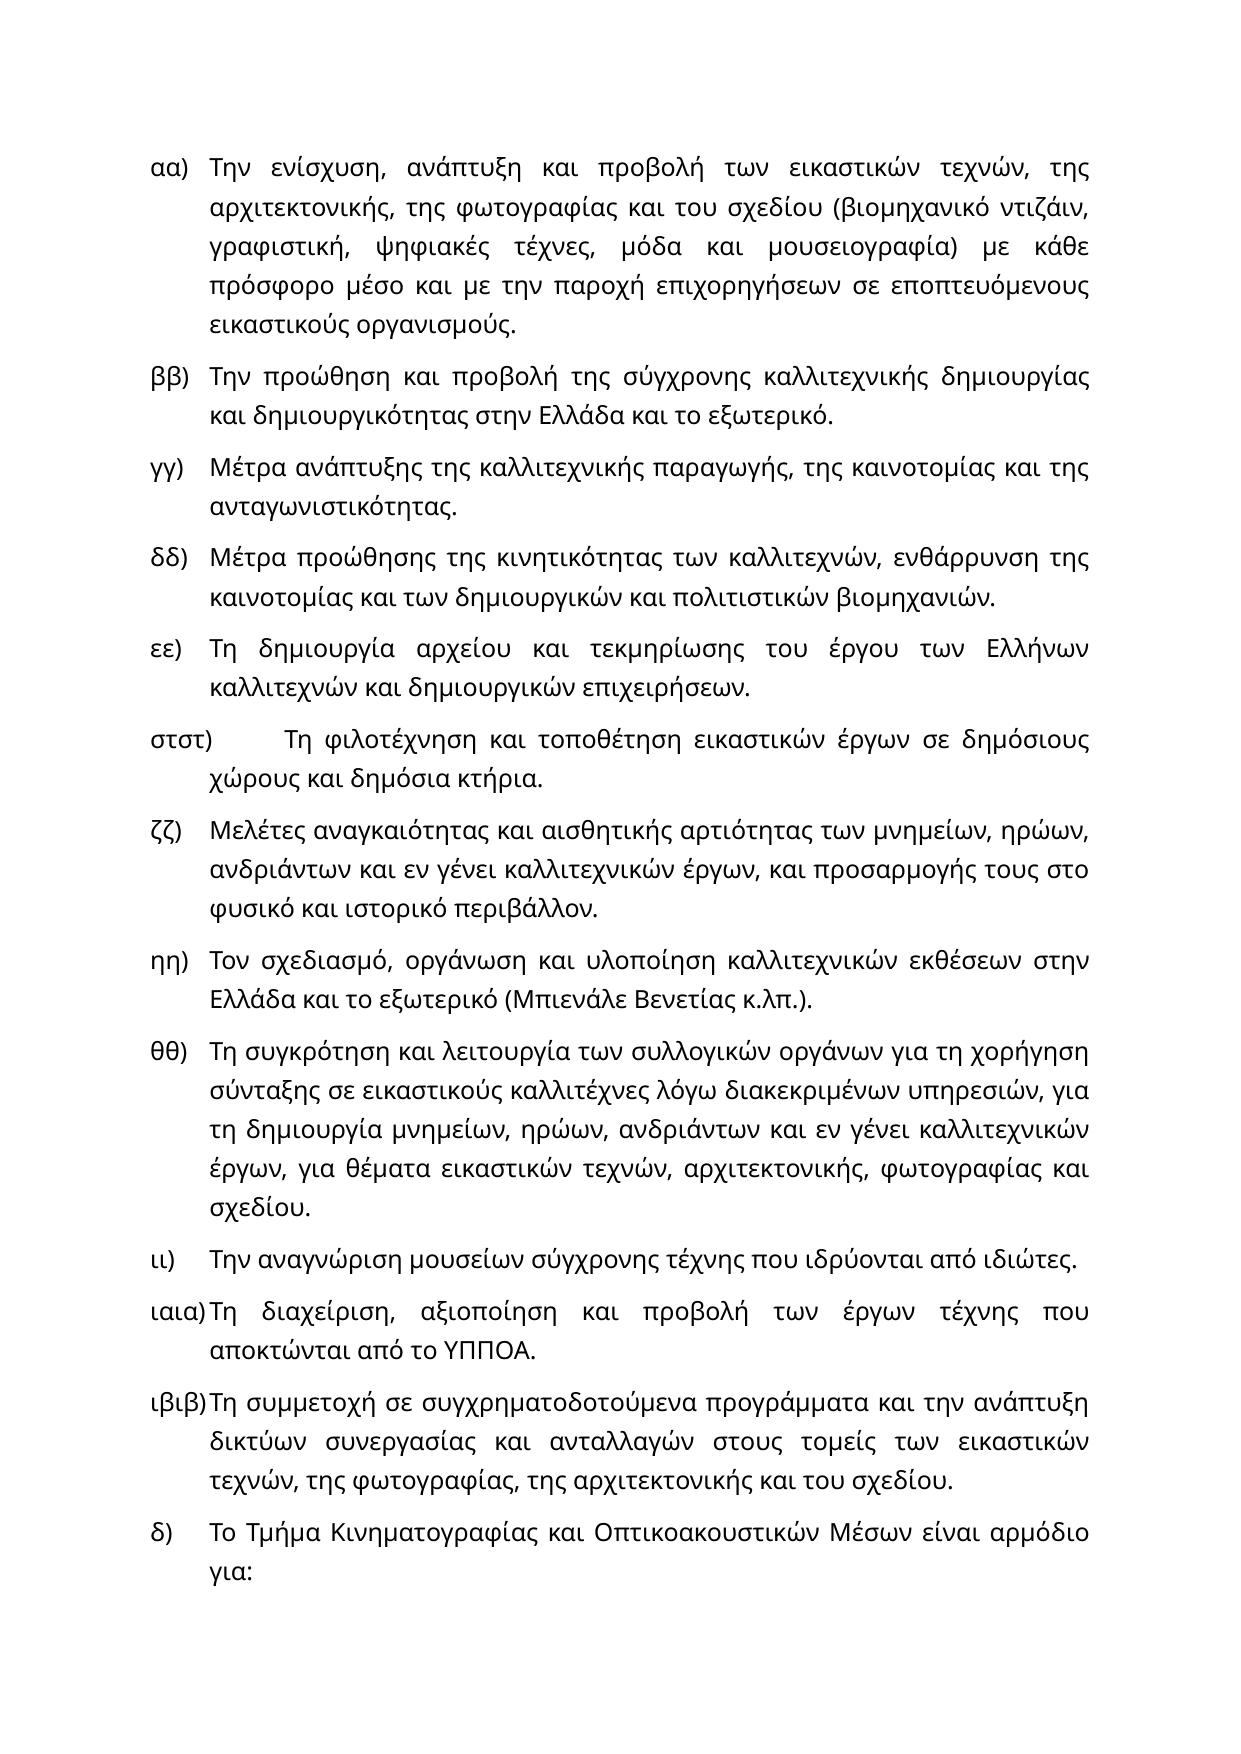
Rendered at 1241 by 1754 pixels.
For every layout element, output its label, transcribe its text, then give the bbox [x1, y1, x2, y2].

list ηη) Τον σχεδιασμό, οργάνωση και υλοποίηση καλλιτεχνικών εκθέσεων στην Ελλάδα και το εξωτερικό (Μπιενάλε Βενετίας κ.λπ.). [150, 942, 1090, 1016]
list ιι) Την αναγνώριση μουσείων σύγχρονης τέχνης που ιδρύονται από ιδιώτες. [150, 1242, 1090, 1276]
list δδ) Μέτρα προώθησης της κινητικότητας των καλλιτεχνών, ενθάρρυνση της καινοτομίας και των δημιουργικών και πολιτιστικών βιομηχανιών. [150, 540, 1090, 613]
list ιβιβ) Τη συμμετοχή σε συγχρηματοδοτούμενα προγράμματα και την ανάπτυξη δικτύων συνεργασίας και ανταλλαγών στους τομείς των εικαστικών τεχνών, της φωτογραφίας, της αρχιτεκτονικής και του σχεδίου. [150, 1384, 1090, 1497]
list θθ) Τη συγκρότηση και λειτουργία των συλλογικών οργάνων για τη χορήγηση σύνταξης σε εικαστικούς καλλιτέχνες λόγω διακεκριμένων υπηρεσιών, για τη δημιουργία μνημείων, ηρώων, ανδριάντων και εν γένει καλλιτεχνικών έργων, για θέματα εικαστικών τεχνών, αρχιτεκτονικής, φωτογραφίας και σχεδίου. [150, 1033, 1090, 1224]
list ββ) Την προώθηση και προβολή της σύγχρονης καλλιτεχνικής δημιουργίας και δημιουργικότητας στην Ελλάδα και το εξωτερικό. [150, 358, 1090, 432]
list δ) Το Τμήμα Κινηματογραφίας και Οπτικοακουστικών Μέσων είναι αρμόδιο για: [150, 1514, 1090, 1587]
list εε) Τη δημιουργία αρχείου και τεκμηρίωσης του έργου των Ελλήνων καλλιτεχνών και δημιουργικών επιχειρήσεων. [150, 631, 1090, 704]
list ιαια) Τη διαχείριση, αξιοποίηση και προβολή των έργων τέχνης που αποκτώνται από το ΥΠΠΟΑ. [150, 1293, 1090, 1367]
list ζζ) Μελέτες αναγκαιότητας και αισθητικής αρτιότητας των μνημείων, ηρώων, ανδριάντων και εν γένει καλλιτεχνικών έργων, και προσαρμογής τους στο φυσικό και ιστορικό περιβάλλον. [150, 812, 1090, 925]
list στστ) Τη φιλοτέχνηση και τοποθέτηση εικαστικών έργων σε δημόσιους χώρους και δημόσια κτήρια. [150, 722, 1090, 795]
list γγ) Μέτρα ανάπτυξης της καλλιτεχνικής παραγωγής, της καινοτομίας και της ανταγωνιστικότητας. [150, 449, 1090, 522]
list αα) Την ενίσχυση, ανάπτυξη και προβολή των εικαστικών τεχνών, της αρχιτεκτονικής, της φωτογραφίας και του σχεδίου (βιομηχανικό ντιζάιν, γραφιστική, ψηφιακές τέχνες, μόδα και μουσειογραφία) με κάθε πρόσφορο μέσο και με την παροχή επιχορηγήσεων σε εποπτευόμενους εικαστικούς οργανισμούς. [150, 150, 1090, 341]
